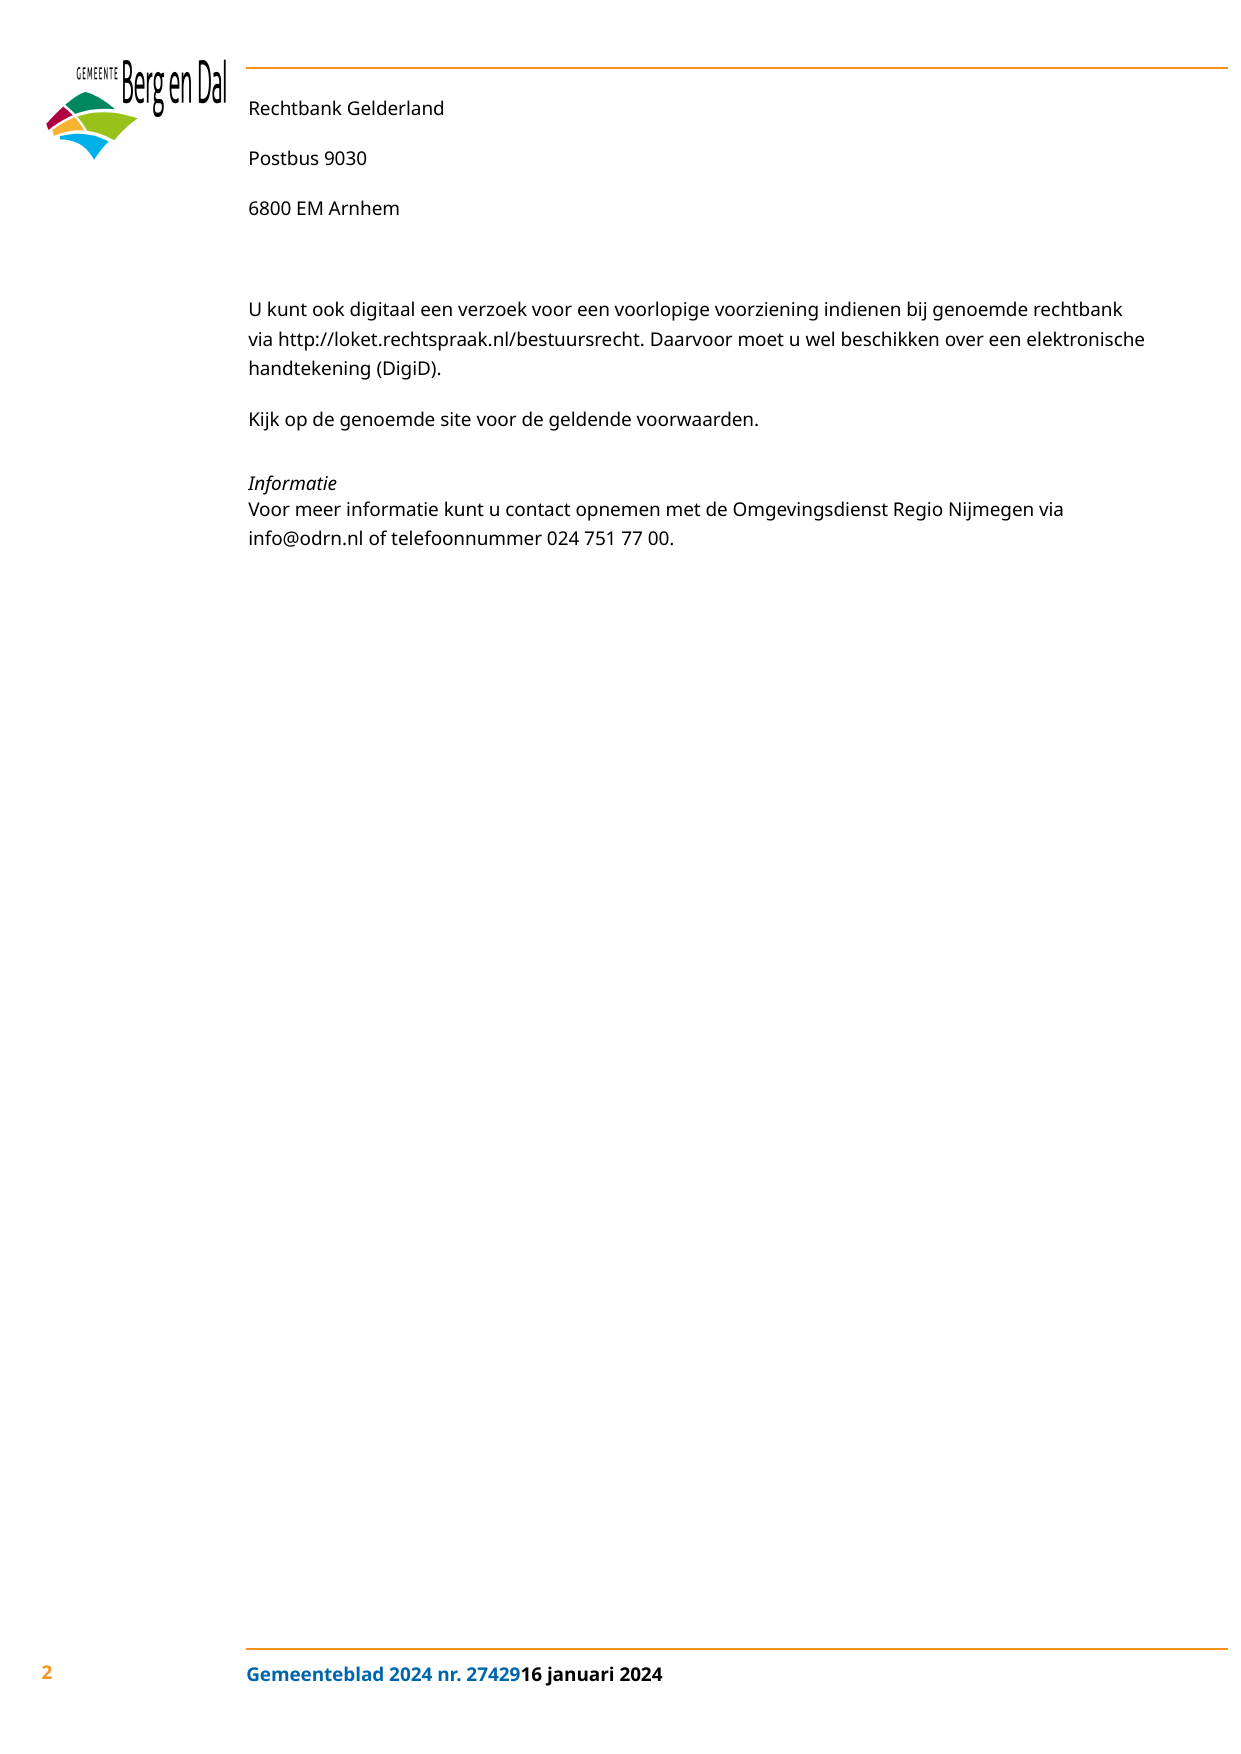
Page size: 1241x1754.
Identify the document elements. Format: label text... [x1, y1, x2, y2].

text Postbus 9030 [248, 145, 1152, 171]
picture [41, 47, 231, 172]
text Rechtbank Gelderland [248, 95, 1152, 121]
text Voor meer informatie kunt u contact opnemen met de Omgevingsdienst Regio Nijmegen via info@odrn.nl of telefoonnummer 024 751 77 00. [248, 496, 1152, 551]
text Kijk op de genoemde site voor de geldende voorwaarden. [248, 406, 1152, 432]
text U kunt ook digitaal een verzoek voor een voorlopige voorziening indienen bij genoemde rechtbank via http://loket.rechtspraak.nl/bestuursrecht. Daarvoor moet u wel beschikken over een elektronische handtekening (DigiD). [248, 296, 1152, 381]
text 6800 EM Arnhem [248, 196, 1152, 221]
text Informatie [248, 470, 1152, 496]
